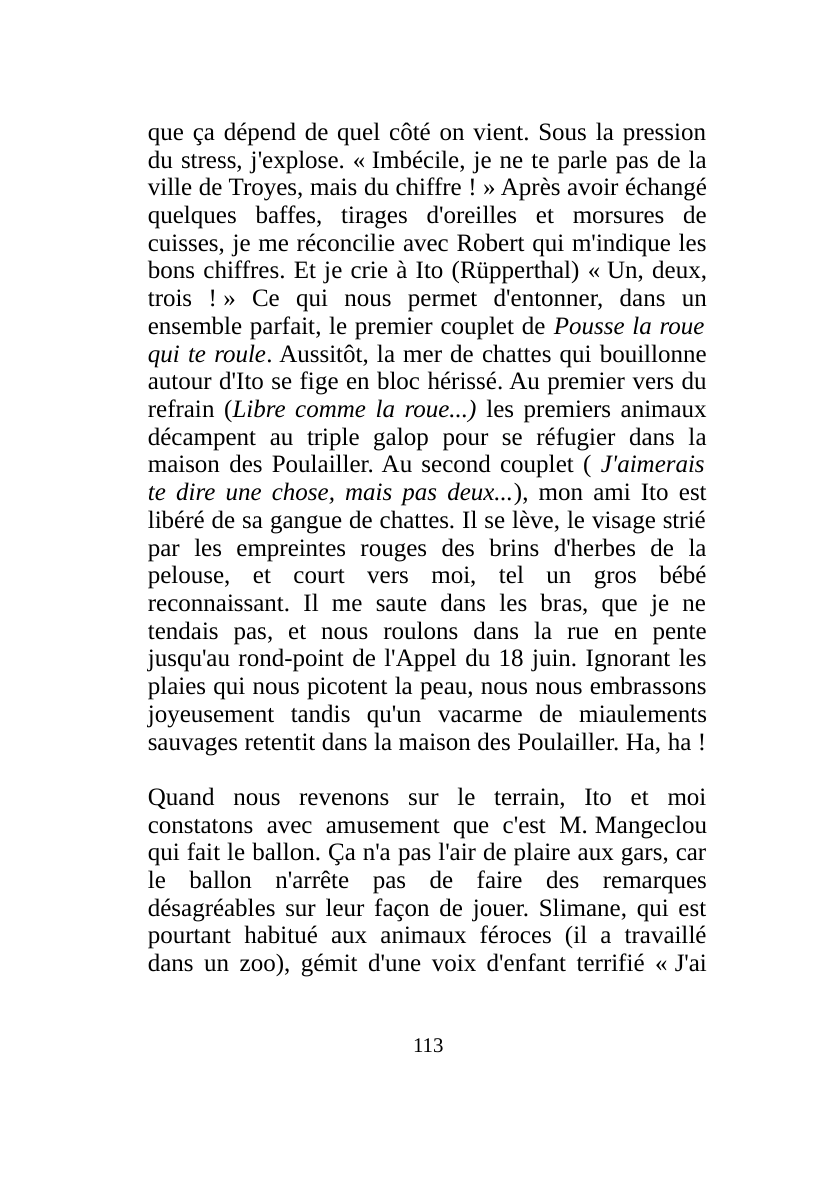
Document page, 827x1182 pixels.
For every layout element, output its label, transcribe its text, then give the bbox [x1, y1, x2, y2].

text que ça dépend de quel côté on vient. Sous la pression du stress, j'explose. « Imbécile, je ne te parle pas de la ville de Troyes, mais du chiffre ! » Après avoir échangé quelques baffes, tirages d'oreilles et morsures de cuisses, je me réconcilie avec Robert qui m'indique les bons chiffres. Et je crie à Ito (Rüpperthal) « Un, deux, trois ! » Ce qui nous permet d'entonner, dans un ensemble parfait, le premier couplet de Pousse la roue qui te roule. Aussitôt, la mer de chattes qui bouillonne autour d'Ito se fige en bloc hérissé. Au premier vers du refrain (Libre comme la roue...) les premiers animaux décampent au triple galop pour se réfugier dans la maison des Poulailler. Au second couplet ( J'aimerais te dire une chose, mais pas deux...), mon ami Ito est libéré de sa gangue de chattes. Il se lève, le visage strié par les empreintes rouges des brins d'herbes de la pelouse, et court vers moi, tel un gros bébé reconnaissant. Il me saute dans les bras, que je ne tendais pas, et nous roulons dans la rue en pente jusqu'au rond-point de l'Appel du 18 juin. Ignorant les plaies qui nous picotent la peau, nous nous embrassons joyeusement tandis qu'un vacarme de miaulements sauvages retentit dans la maison des Poulailler. Ha, ha ! Quand nous revenons sur le terrain, Ito et moi constatons avec amusement que c'est M. Mangeclou qui fait le ballon. Ça n'a pas l'air de plaire aux gars, car le ballon n'arrête pas de faire des remarques désagréables sur leur façon de jouer. Slimane, qui est pourtant habitué aux animaux féroces (il a travaillé dans un zoo), gémit d'une voix d'enfant terrifié « J'ai [148, 118, 707, 977]
